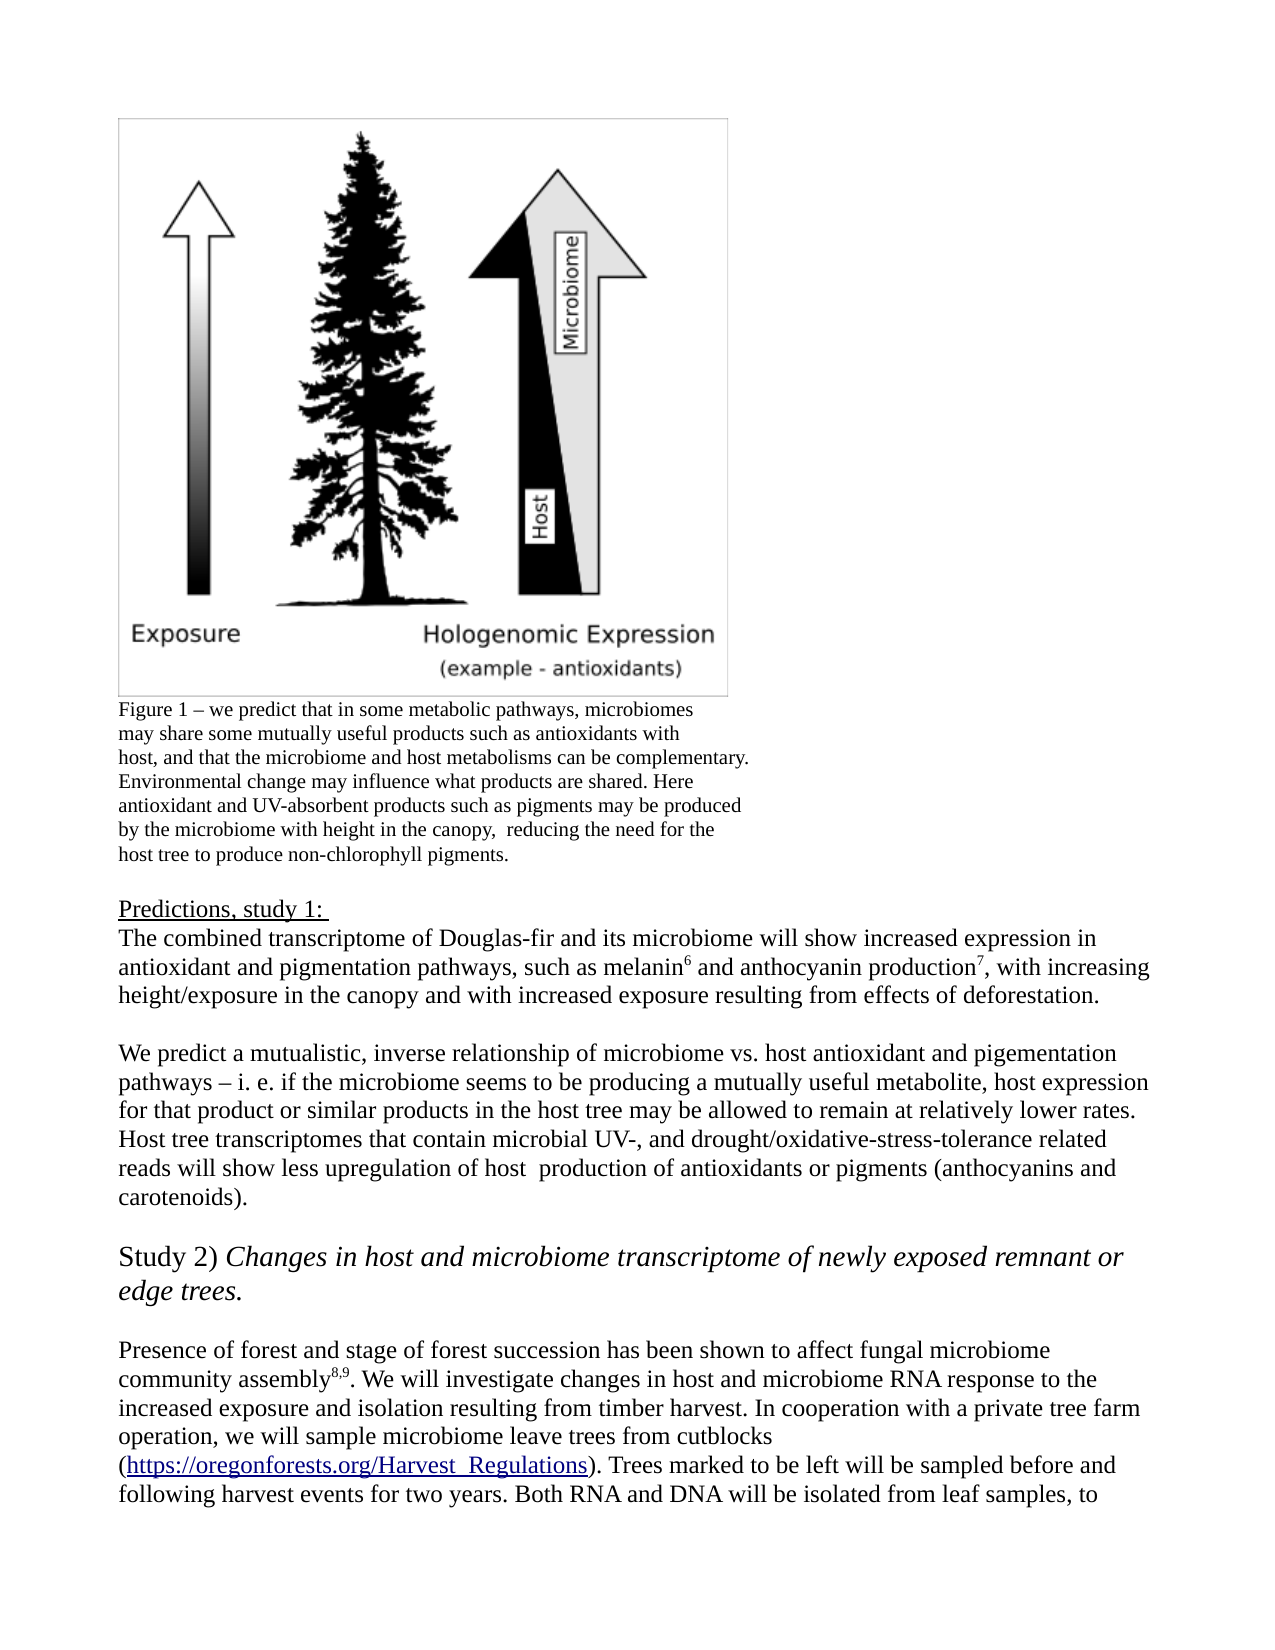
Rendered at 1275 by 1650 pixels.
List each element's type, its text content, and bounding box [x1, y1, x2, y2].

text host tree to produce non-chlorophyll pigments. [118, 841, 1157, 866]
text We predict a mutualistic, inverse relationship of microbiome vs. host antioxidant and pigementation pathways – i. e. if the microbiome seems to be producing a mutually useful metabolite, host expression for that product or similar products in the host tree may be allowed to remain at relatively lower rates. Host tree transcriptomes that contain microbial UV-, and drought/oxidative-stress-tolerance related reads will show less upregulation of host production of antioxidants or pigments (anthocyanins and carotenoids). [118, 1038, 1157, 1211]
text antioxidant and UV-absorbent products such as pigments may be produced [118, 793, 1157, 817]
text Presence of forest and stage of forest succession has been shown to affect fungal microbiome community assembly8,9. We will investigate changes in host and microbiome RNA response to the increased exposure and isolation resulting from timber harvest. In cooperation with a private tree farm operation, we will sample microbiome leave trees from cutblocks (https://oregonforests.org/Harvest_Regulations). Trees marked to be left will be sampled before and following harvest events for two years. Both RNA and DNA will be isolated from leaf samples, to [118, 1335, 1157, 1508]
picture [118, 118, 729, 697]
text Predictions, study 1: [118, 894, 1157, 923]
text Study 2) Changes in host and microbiome transcriptome of newly exposed remnant or edge trees. [118, 1239, 1157, 1306]
text The combined transcriptome of Douglas-fir and its microbiome will show increased expression in antioxidant and pigmentation pathways, such as melanin6 and anthocyanin production7, with increasing height/exposure in the canopy and with increased exposure resulting from effects of deforestation. [118, 923, 1157, 1009]
text Environmental change may influence what products are shared. Here [118, 769, 1157, 793]
text Figure 1 – we predict that in some metabolic pathways, microbiomes [118, 697, 1157, 721]
text may share some mutually useful products such as antioxidants with [118, 721, 1157, 745]
text host, and that the microbiome and host metabolisms can be complementary. [118, 745, 1157, 769]
text by the microbiome with height in the canopy, reducing the need for the [118, 817, 1157, 841]
